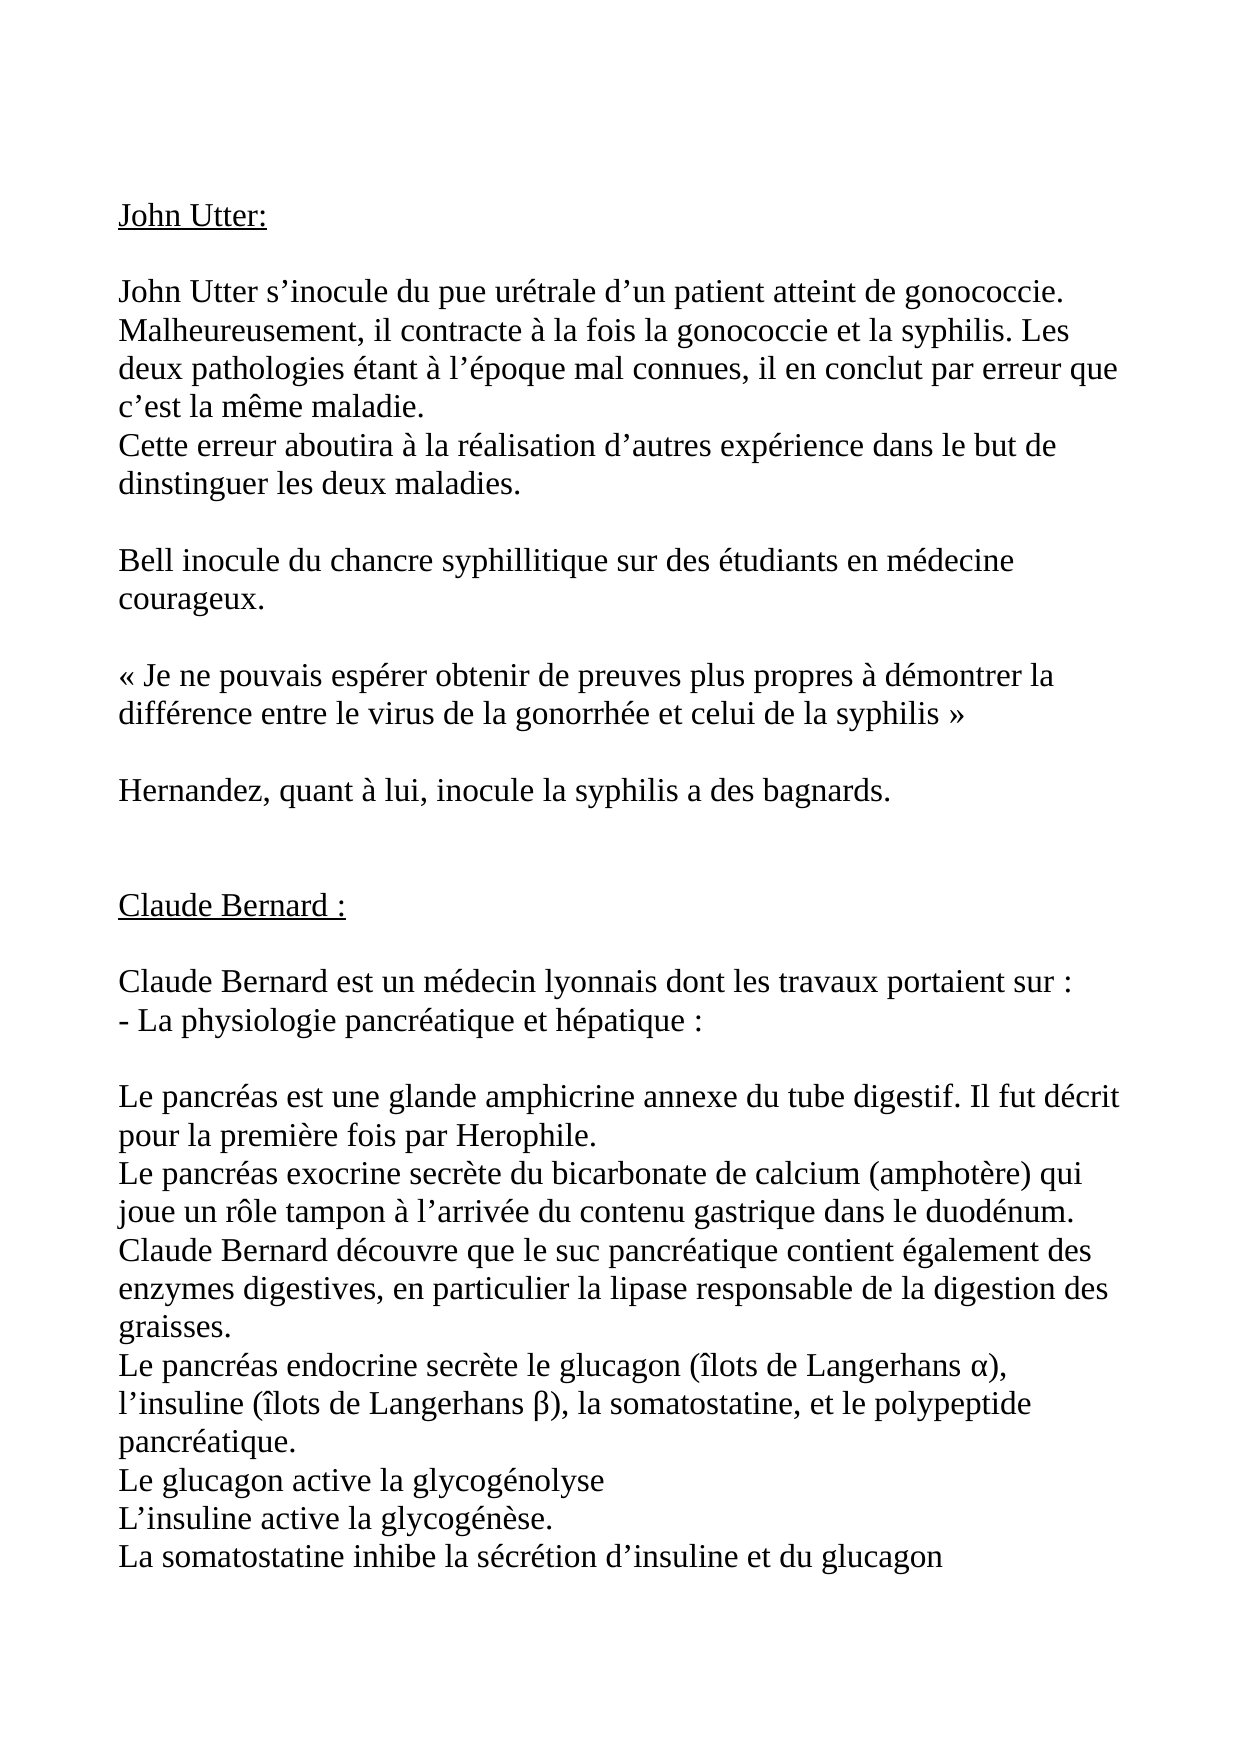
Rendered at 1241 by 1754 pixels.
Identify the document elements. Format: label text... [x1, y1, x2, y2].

text Hernandez, quant à lui, inocule la syphilis a des bagnards. [118, 770, 1122, 808]
text Claude Bernard : [118, 885, 1122, 923]
text Le pancréas endocrine secrète le glucagon (îlots de Langerhans α), l’insuline (îlots de Langerhans β), la somatostatine, et le polypeptide pancréatique. [118, 1345, 1122, 1460]
text Claude Bernard est un médecin lyonnais dont les travaux portaient sur : [118, 961, 1122, 1000]
text La somatostatine inhibe la sécrétion d’insuline et du glucagon [118, 1536, 1122, 1575]
text John Utter: [118, 195, 1122, 233]
text L’insuline active la glycogénèse. [118, 1498, 1122, 1536]
text Cette erreur aboutira à la réalisation d’autres expérience dans le but de dinstinguer les deux maladies. [118, 425, 1122, 501]
text Bell inocule du chancre syphillitique sur des étudiants en médecine courageux. [118, 540, 1122, 616]
text Le pancréas exocrine secrète du bicarbonate de calcium (amphotère) qui joue un rôle tampon à l’arrivée du contenu gastrique dans le duodénum. Claude Bernard découvre que le suc pancréatique contient également des enzymes digestives, en particulier la lipase responsable de la digestion des graisses. [118, 1153, 1122, 1345]
text Le pancréas est une glande amphicrine annexe du tube digestif. Il fut décrit pour la première fois par Herophile. [118, 1076, 1122, 1153]
text - La physiologie pancréatique et hépatique : [118, 1000, 1122, 1038]
text Le glucagon active la glycogénolyse [118, 1460, 1122, 1498]
text « Je ne pouvais espérer obtenir de preuves plus propres à démontrer la différence entre le virus de la gonorrhée et celui de la syphilis » [118, 655, 1122, 731]
text John Utter s’inocule du pue urétrale d’un patient atteint de gonococcie. Malheureusement, il contracte à la fois la gonococcie et la syphilis. Les deux pathologies étant à l’époque mal connues, il en conclut par erreur que c’est la même maladie. [118, 271, 1122, 425]
